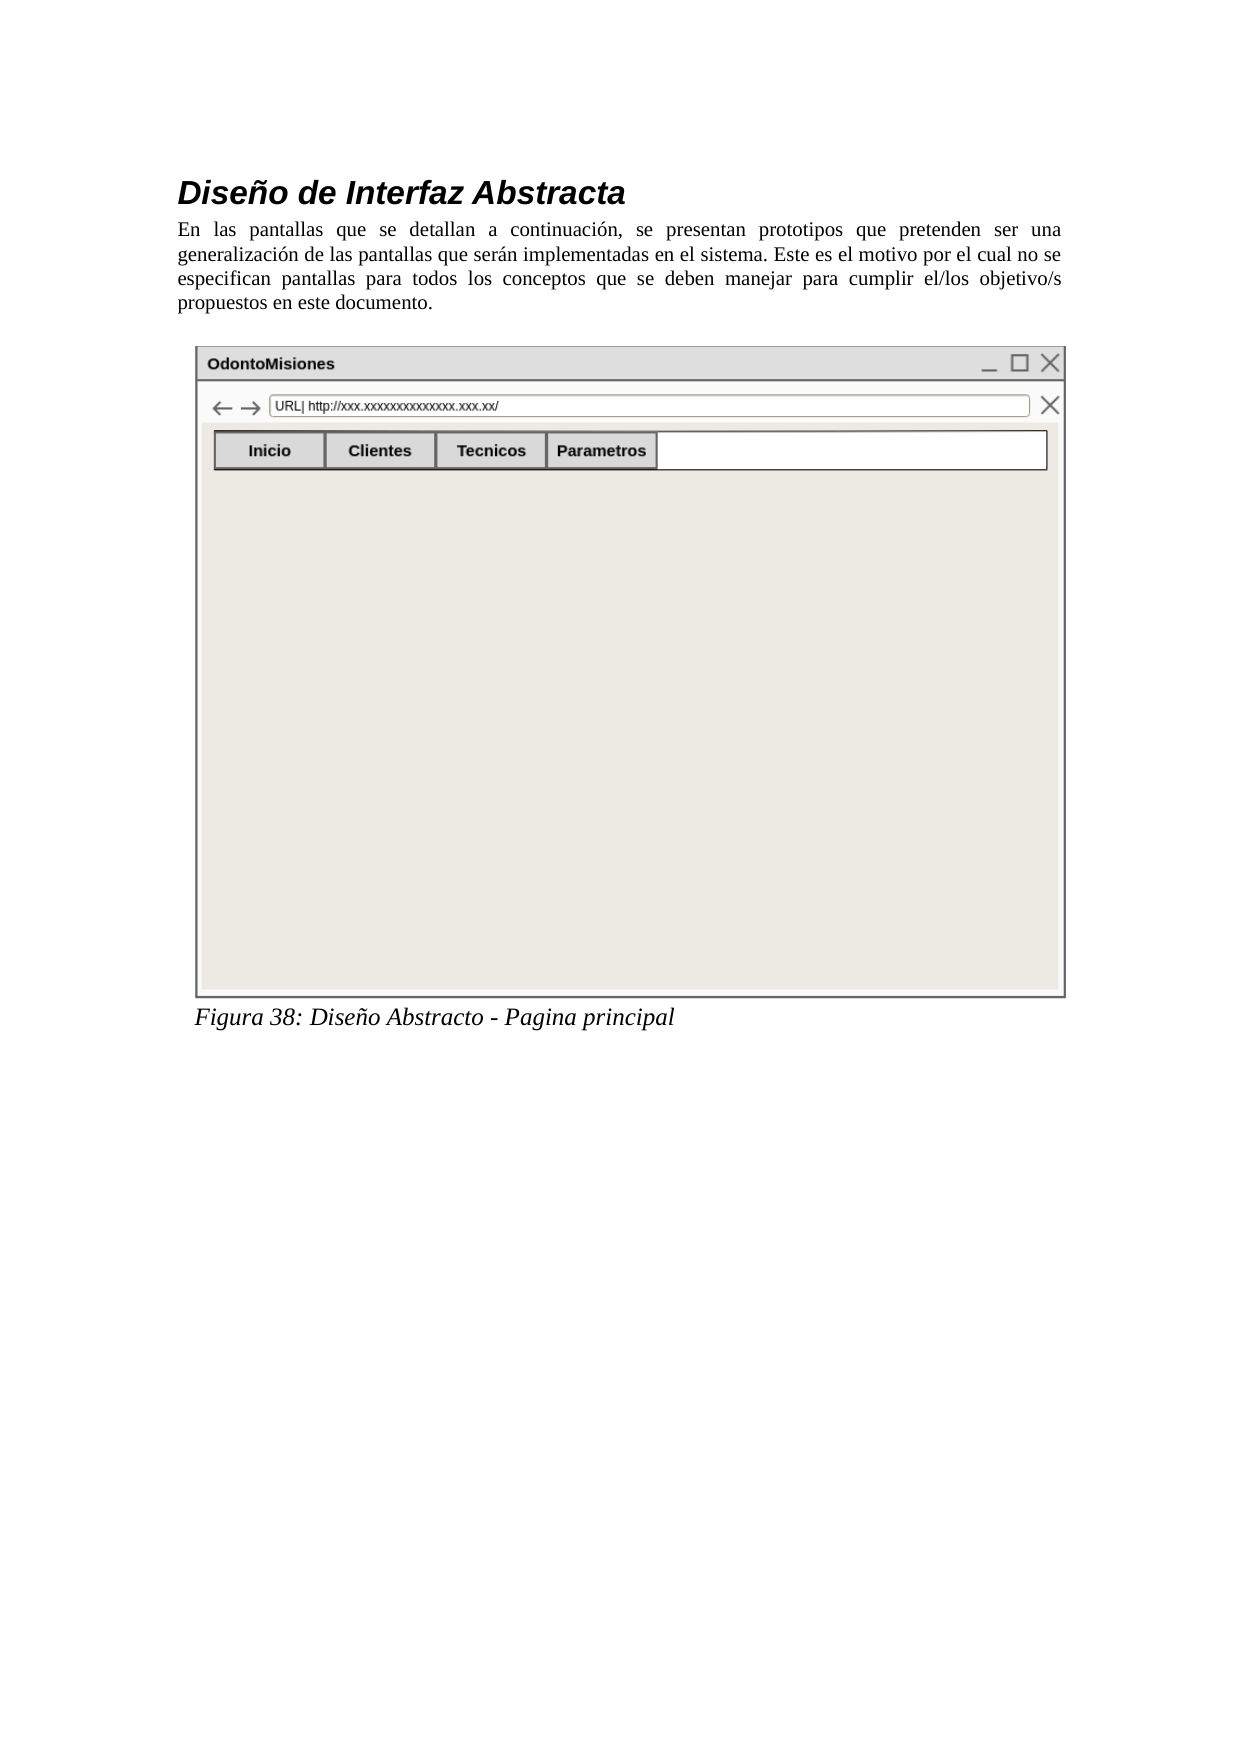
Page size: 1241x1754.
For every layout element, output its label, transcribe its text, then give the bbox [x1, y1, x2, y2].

picture [194, 346, 459, 1002]
text En las pantallas que se detallan a continuación, se presentan prototipos que pretenden ser una generalización de las pantallas que serán implementadas en el sistema. Este es el motivo por el cual no se especifican pantallas para todos los conceptos que se deben manejar para cumplir el/los objetivo/s propuestos en este documento. [177, 217, 1063, 314]
text [194, 333, 1066, 346]
text Figura 38: Diseño Abstracto - Pagina principal [194, 1002, 1066, 1030]
subtitle Diseño de Interfaz Abstracta [177, 173, 1063, 211]
